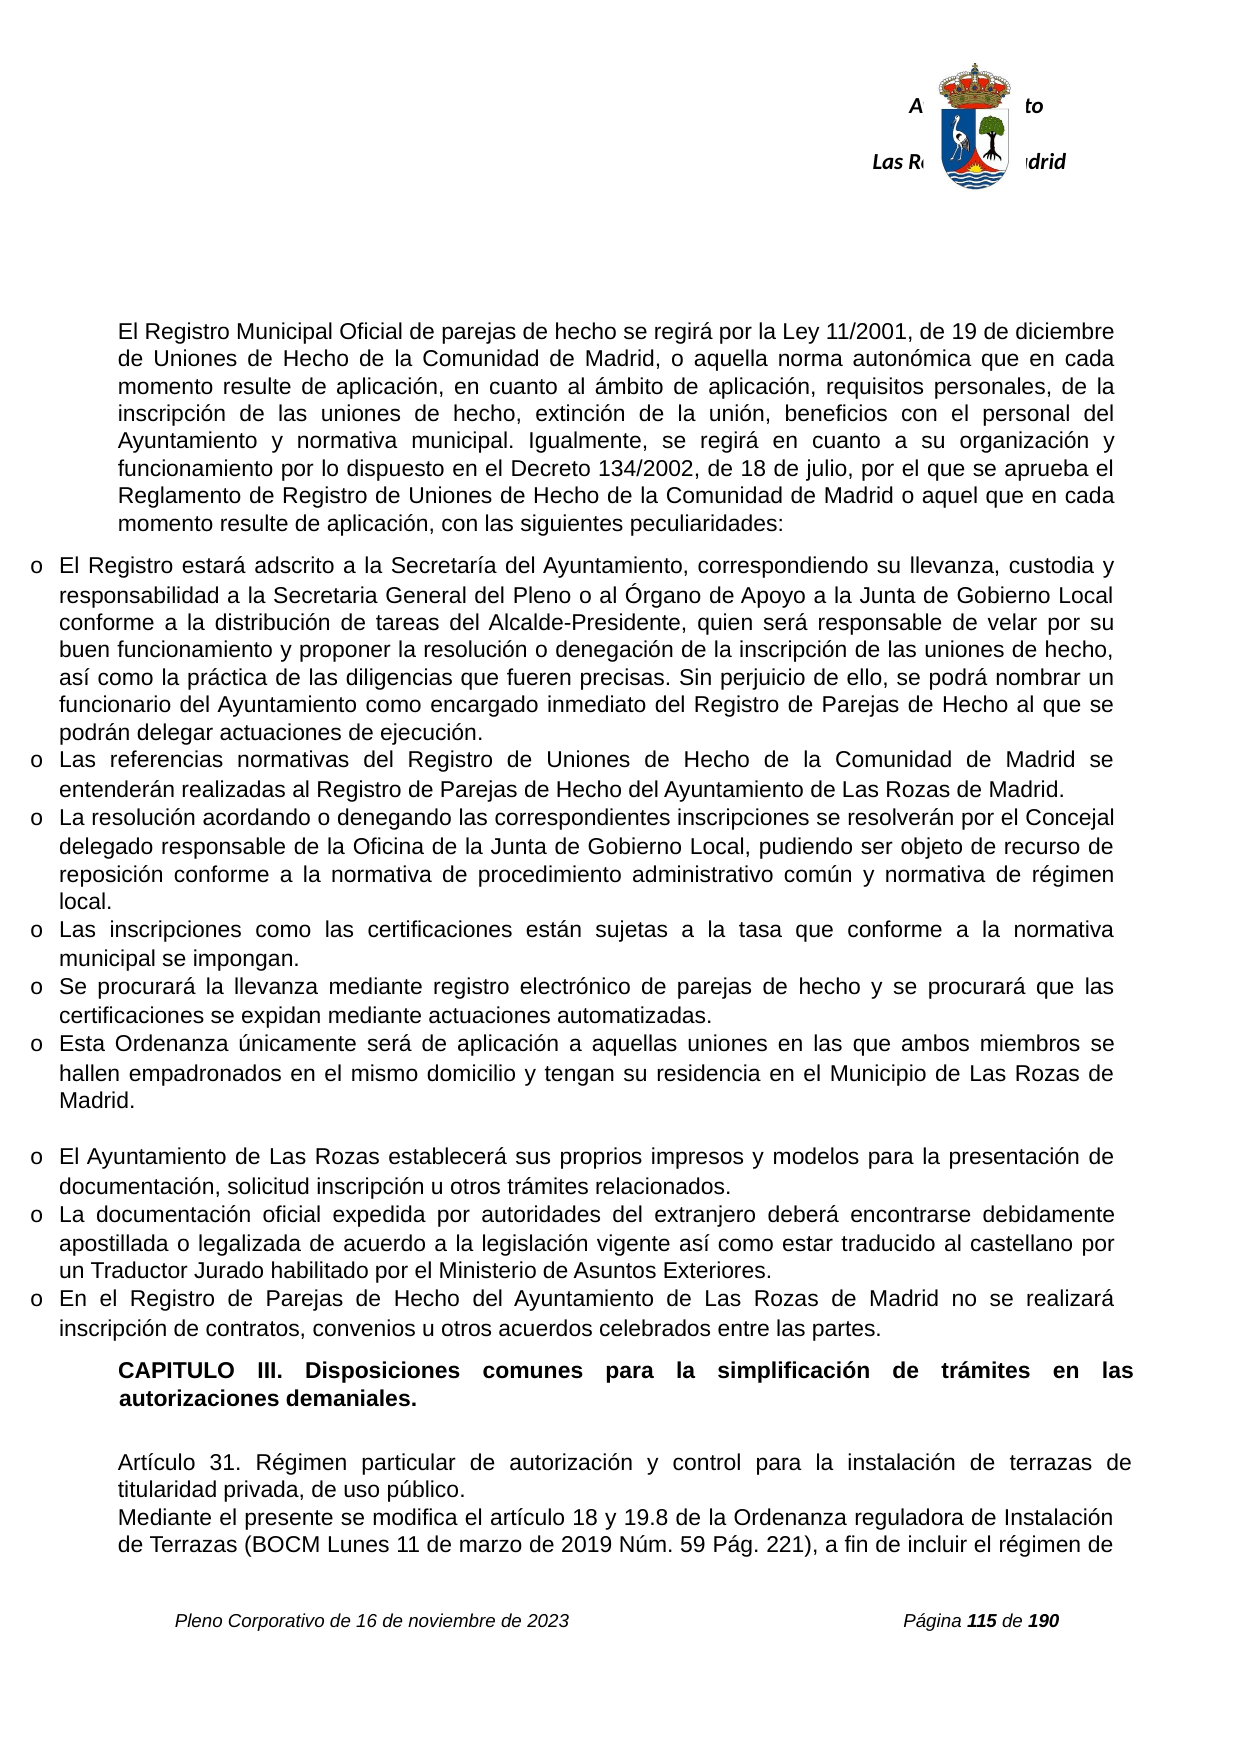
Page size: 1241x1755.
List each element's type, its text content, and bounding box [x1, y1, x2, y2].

text CAPITULO III. Disposiciones comunes para la simplificación de trámites en las autorizaciones demaniales. [118, 1357, 1135, 1411]
list Esta Ordenanza únicamente será de aplicación a aquellas uniones en las que ambos miembros se hallen empadronados en el mismo domicilio y tengan su residencia en el Municipio de Las Rozas de Madrid. [29, 1030, 1115, 1113]
list La resolución acordando o denegando las correspondientes inscripciones se resolverán por el Concejal delegado responsable de la Oficina de la Junta de Gobierno Local, pudiendo ser objeto de recurso de reposición conforme a la normativa de procedimiento administrativo común y normativa de régimen local. [29, 804, 1115, 914]
list En el Registro de Parejas de Hecho del Ayuntamiento de Las Rozas de Madrid no se realizará inscripción de contratos, convenios u otros acuerdos celebrados entre las partes. [29, 1285, 1115, 1341]
text El Registro Municipal Oficial de parejas de hecho se regirá por la Ley 11/2001, de 19 de diciembre de Uniones de Hecho de la Comunidad de Madrid, o aquella norma autonómica que en cada momento resulte de aplicación, en cuanto al ámbito de aplicación, requisitos personales, de la inscripción de las uniones de hecho, extinción de la unión, beneficios con el personal del Ayuntamiento y normativa municipal. Igualmente, se regirá en cuanto a su organización y funcionamiento por lo dispuesto en el Decreto 134/2002, de 18 de julio, por el que se aprueba el Reglamento de Registro de Uniones de Hecho de la Comunidad de Madrid o aquel que en cada momento resulte de aplicación, con las siguientes peculiaridades: [118, 318, 1115, 536]
list Las inscripciones como las certificaciones están sujetas a la tasa que conforme a la normativa municipal se impongan. [29, 916, 1115, 972]
list La documentación oficial expedida por autoridades del extranjero deberá encontrarse debidamente apostillada o legalizada de acuerdo a la legislación vigente así como estar traducido al castellano por un Traductor Jurado habilitado por el Ministerio de Asuntos Exteriores. [29, 1201, 1115, 1284]
list El Ayuntamiento de Las Rozas establecerá sus proprios impresos y modelos para la presentación de documentación, solicitud inscripción u otros trámites relacionados. [29, 1143, 1115, 1199]
text Artículo 31. Régimen particular de autorización y control para la instalación de terrazas de titularidad privada, de uso público. [118, 1448, 1134, 1502]
list El Registro estará adscrito a la Secretaría del Ayuntamiento, correspondiendo su llevanza, custodia y responsabilidad a la Secretaria General del Pleno o al Órgano de Apoyo a la Junta de Gobierno Local conforme a la distribución de tareas del Alcalde-Presidente, quien será responsable de velar por su buen funcionamiento y proponer la resolución o denegación de la inscripción de las uniones de hecho, así como la práctica de las diligencias que fueren precisas. Sin perjuicio de ello, se podrá nombrar un funcionario del Ayuntamiento como encargado inmediato del Registro de Parejas de Hecho al que se podrán delegar actuaciones de ejecución. [29, 552, 1115, 745]
list Se procurará la llevanza mediante registro electrónico de parejas de hecho y se procurará que las certificaciones se expidan mediante actuaciones automatizadas. [29, 973, 1115, 1029]
list Las referencias normativas del Registro de Uniones de Hecho de la Comunidad de Madrid se entenderán realizadas al Registro de Parejas de Hecho del Ayuntamiento de Las Rozas de Madrid. [29, 746, 1115, 802]
text Mediante el presente se modifica el artículo 18 y 19.8 de la Ordenanza reguladora de Instalación de Terrazas (BOCM Lunes 11 de marzo de 2019 Núm. 59 Pág. 221), a fin de incluir el régimen de [118, 1504, 1115, 1557]
